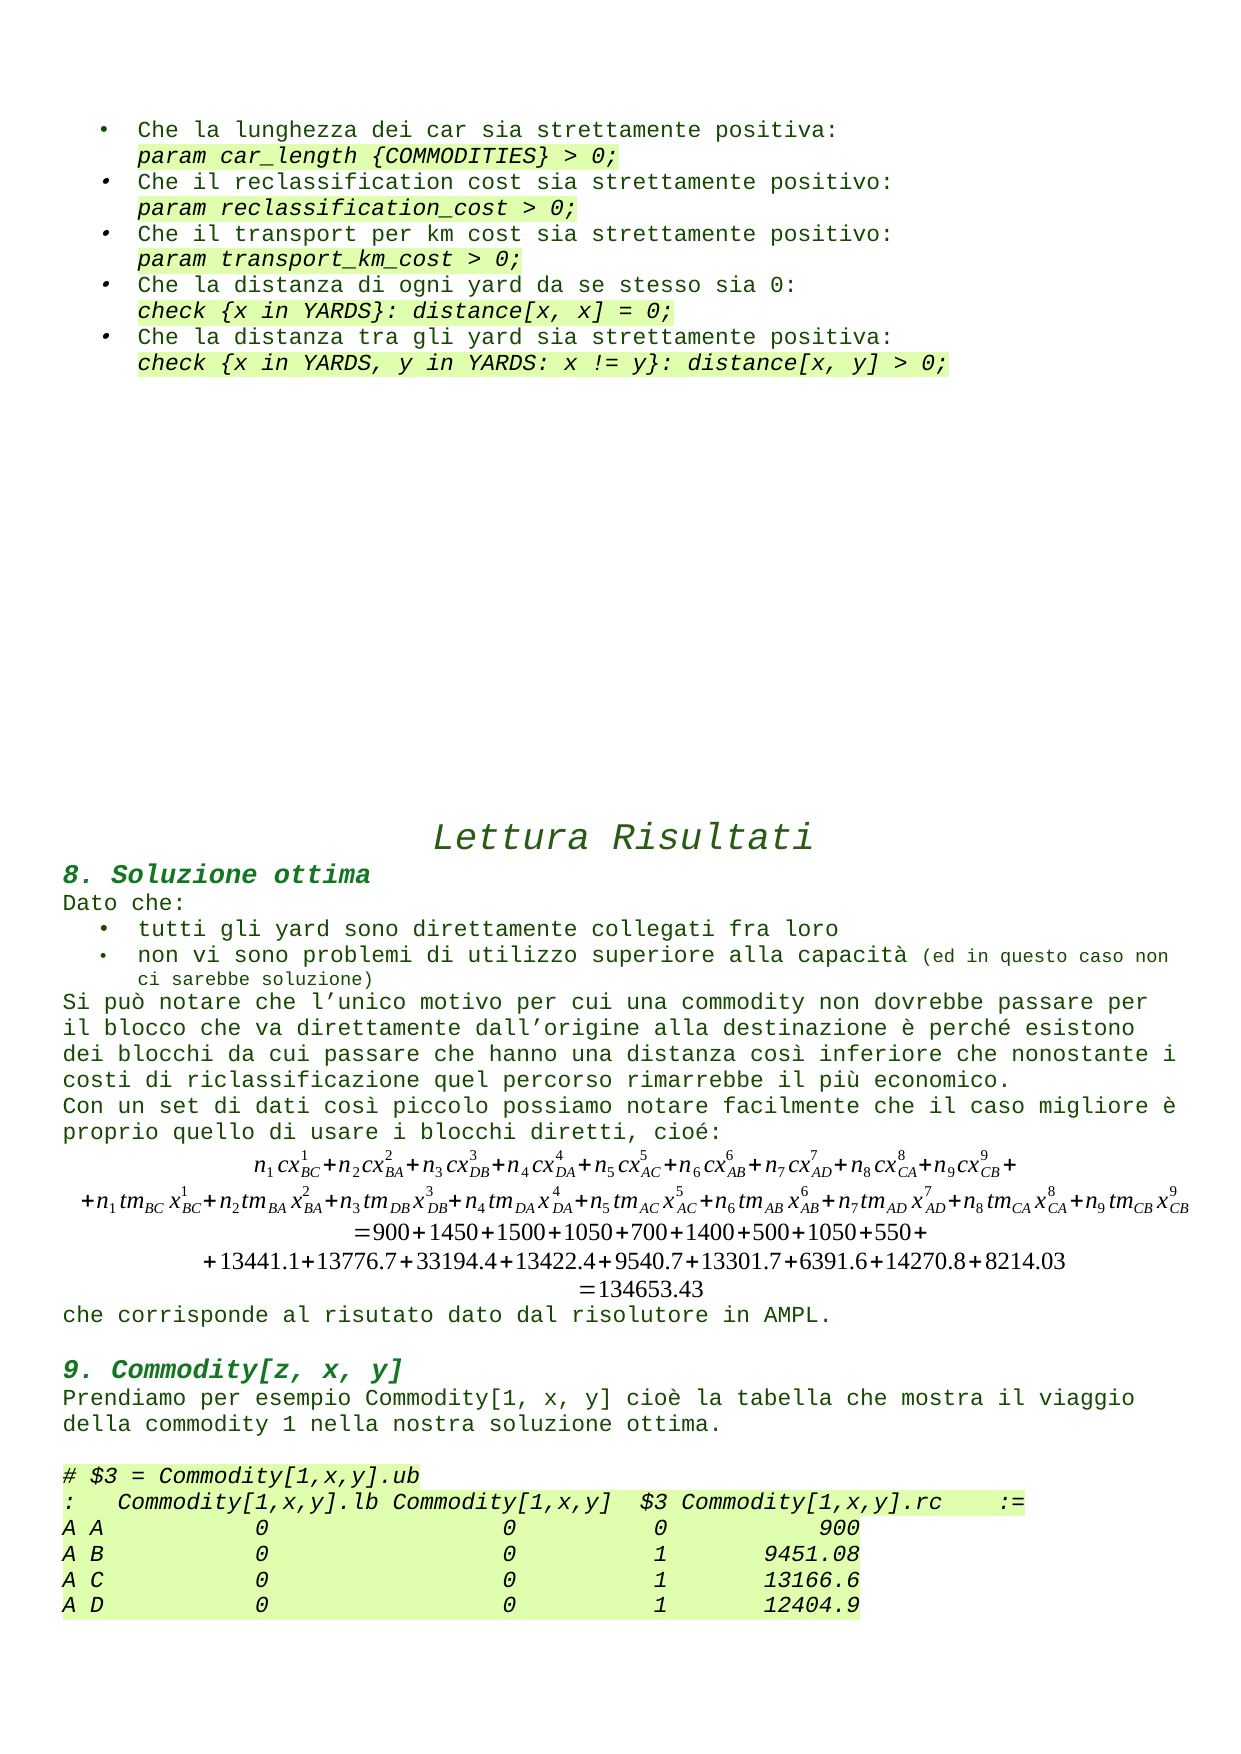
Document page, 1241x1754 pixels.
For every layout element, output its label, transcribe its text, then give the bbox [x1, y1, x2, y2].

text il blocco che va direttamente dall’origine alla destinazione è perché esistono dei blocchi da cui passare che hanno una distanza così inferiore che nonostante i costi di riclassificazione quel percorso rimarrebbe il più economico. [62, 1017, 1187, 1094]
text : Commodity[1,x,y].lb Commodity[1,x,y] $3 Commodity[1,x,y].rc := [62, 1490, 1187, 1516]
text Con un set di dati così piccolo possiamo notare facilmente che il caso migliore è proprio quello di usare i blocchi diretti, cioé: che corrisponde al risutato dato dal risolutore in AMPL. [62, 1094, 1187, 1330]
list param car_length {COMMODITIES} > 0; [100, 144, 1187, 170]
text A B 0 0 1 9451.08 [62, 1542, 1187, 1568]
list non vi sono problemi di utilizzo superiore alla capacità (ed in questo caso non ci sarebbe soluzione) [100, 943, 1187, 991]
text Dato che: [62, 892, 1187, 918]
list Che il reclassification cost sia strettamente positivo: param reclassification_cost > 0; [100, 170, 1187, 222]
text # $3 = Commodity[1,x,y].ub [62, 1464, 1187, 1490]
text 8. Soluzione ottima [62, 861, 1187, 892]
text 9. Commodity[z, x, y] [62, 1356, 1187, 1386]
list Che la distanza tra gli yard sia strettamente positiva: check {x in YARDS, y in YARDS: x != y}: distance[x, y] > 0; [100, 326, 1187, 377]
list Che la distanza di ogni yard da se stesso sia 0: check {x in YARDS}: distance[x, x] = 0; [100, 274, 1187, 326]
text Lettura Risultati [62, 818, 1187, 861]
list Che il transport per km cost sia strettamente positivo: param transport_km_cost > 0; [100, 222, 1187, 274]
text Si può notare che l’unico motivo per cui una commodity non dovrebbe passare per [62, 991, 1187, 1017]
list tutti gli yard sono direttamente collegati fra loro [100, 918, 1187, 943]
text Prendiamo per esempio Commodity[1, x, y] cioè la tabella che mostra il viaggio della commodity 1 nella nostra soluzione ottima. [62, 1386, 1187, 1438]
text A D 0 0 1 12404.9 [62, 1594, 1187, 1620]
text A C 0 0 1 13166.6 [62, 1568, 1187, 1594]
text A A 0 0 0 900 [62, 1516, 1187, 1542]
list Che la lunghezza dei car sia strettamente positiva: [100, 118, 1187, 144]
